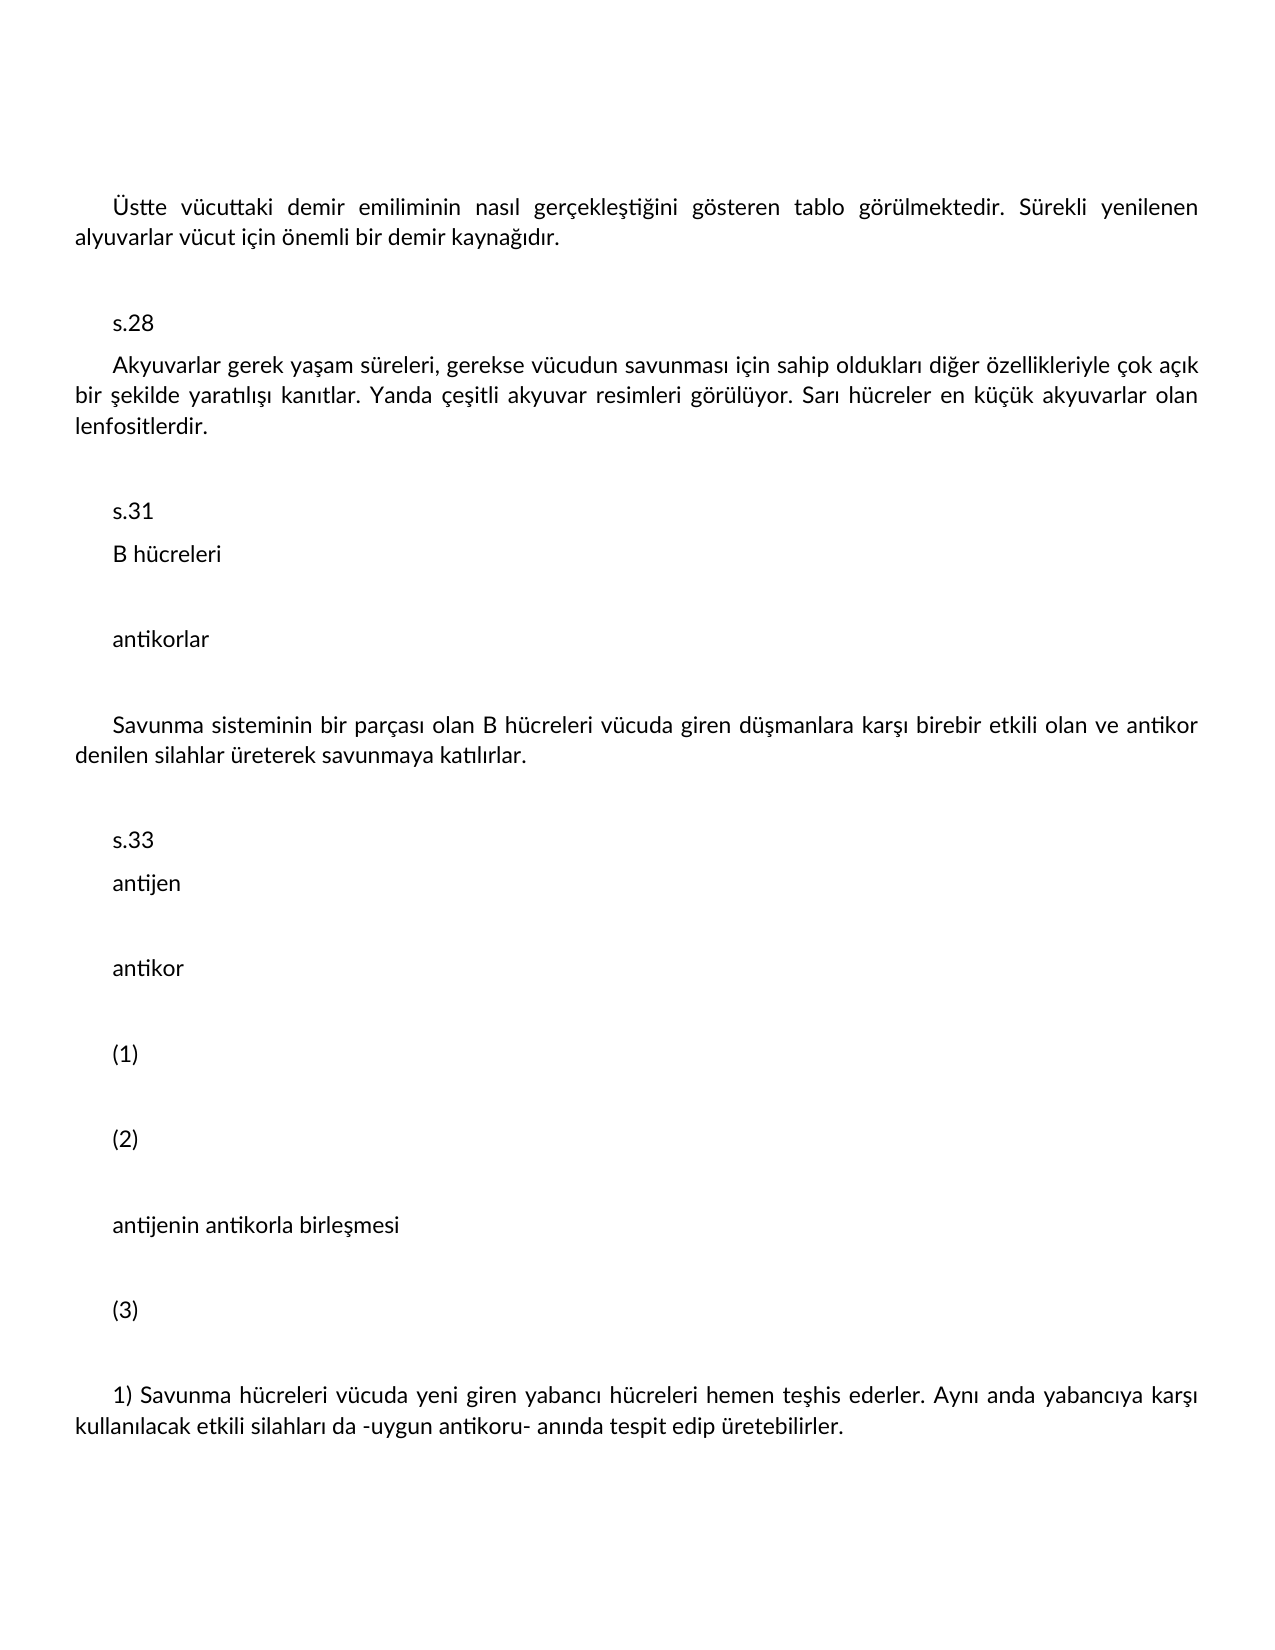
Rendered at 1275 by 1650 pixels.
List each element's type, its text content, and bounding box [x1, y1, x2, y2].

text Üstte vücuttaki demir emiliminin nasıl gerçekleştiğini gösteren tablo görülmektedir. Sürekli yenilenen alyuvarlar vücut için önemli bir demir kaynağıdır. [75, 193, 1200, 250]
text s.28 [75, 308, 1200, 336]
text Savunma sisteminin bir parçası olan B hücreleri vücuda giren düşmanlara karşı birebir etkili olan ve antikor denilen silahlar üreterek savunmaya katılırlar. [75, 710, 1200, 768]
text (1) [75, 1039, 1200, 1067]
text (3) [75, 1296, 1200, 1323]
text antikor [75, 954, 1200, 982]
text B hücreleri [75, 539, 1200, 567]
text antikorlar [75, 625, 1200, 652]
text (2) [75, 1125, 1200, 1152]
text s.33 [75, 826, 1200, 853]
text s.31 [75, 497, 1200, 524]
text antijen [75, 869, 1200, 896]
text Akyuvarlar gerek yaşam süreleri, gerekse vücudun savunması için sahip oldukları diğer özellikleriyle çok açık bir şekilde yaratılışı kanıtlar. Yanda çeşitli akyuvar resimleri görülüyor. Sarı hücreler en küçük akyuvarlar olan lenfositlerdir. [75, 351, 1200, 439]
text antijenin antikorla birleşmesi [75, 1210, 1200, 1238]
text 1) Savunma hücreleri vücuda yeni giren yabancı hücreleri hemen teşhis ederler. Aynı anda yabancıya karşı kullanılacak etkili silahları da -uygun antikoru- anında tespit edip üretebilirler. [75, 1381, 1200, 1439]
